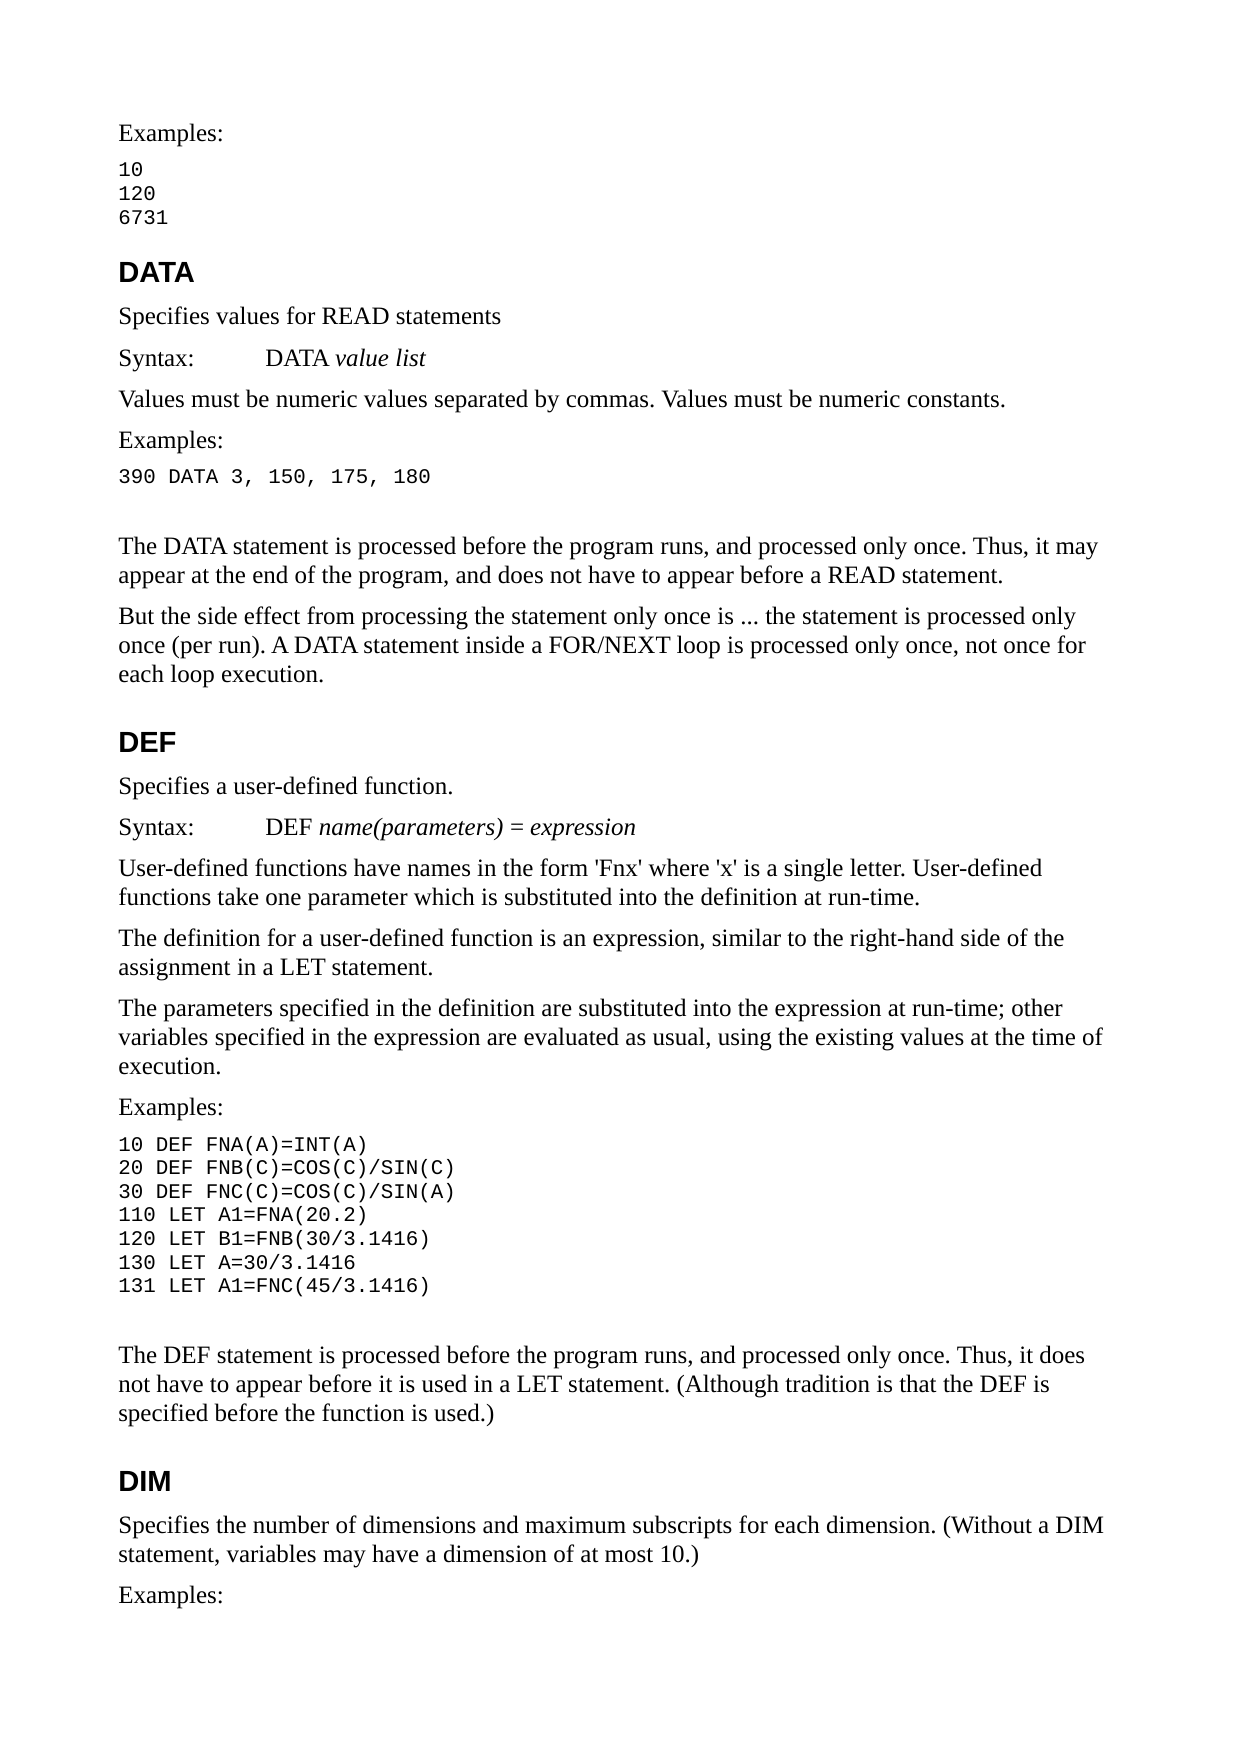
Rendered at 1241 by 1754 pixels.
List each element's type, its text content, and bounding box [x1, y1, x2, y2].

text Syntax: DEF name(parameters) = expression [118, 812, 1122, 841]
subtitle DEF [118, 725, 1122, 758]
text Examples: [118, 425, 1122, 454]
text 10 DEF FNA(A)=INT(A) [118, 1133, 1122, 1157]
text 10 [118, 159, 1122, 183]
text Syntax: DATA value list [118, 343, 1122, 371]
text Specifies values for READ statements [118, 301, 1122, 330]
text Specifies the number of dimensions and maximum subscripts for each dimension. (Without a DIM statement, variables may have a dimension of at most 10.) [118, 1510, 1122, 1568]
text The DATA statement is processed before the program runs, and processed only once. Thus, it may appear at the end of the program, and does not have to appear before a READ statement. [118, 531, 1122, 589]
text 390 DATA 3, 150, 175, 180 [118, 466, 1122, 490]
text 120 [118, 183, 1122, 207]
subtitle DIM [118, 1464, 1122, 1498]
text 120 LET B1=FNB(30/3.1416) [118, 1228, 1122, 1252]
text 131 LET A1=FNC(45/3.1416) [118, 1275, 1122, 1299]
text 6731 [118, 207, 1122, 230]
subtitle DATA [118, 255, 1122, 289]
text Values must be numeric values separated by commas. Values must be numeric constants. [118, 384, 1122, 413]
text But the side effect from processing the statement only once is ... the statement is processed only once (per run). A DATA statement inside a FOR/NEXT loop is processed only once, not once for each loop execution. [118, 601, 1122, 687]
text 20 DEF FNB(C)=COS(C)/SIN(C) [118, 1157, 1122, 1181]
text The parameters specified in the definition are substituted into the expression at run-time; other variables specified in the expression are evaluated as usual, using the existing values at the time of execution. [118, 993, 1122, 1080]
text Examples: [118, 118, 1122, 147]
text User-defined functions have names in the form 'Fnx' where 'x' is a single letter. User-defined functions take one parameter which is substituted into the definition at run-time. [118, 853, 1122, 911]
text 130 LET A=30/3.1416 [118, 1252, 1122, 1275]
text 30 DEF FNC(C)=COS(C)/SIN(A) [118, 1181, 1122, 1204]
text Examples: [118, 1580, 1122, 1609]
text Examples: [118, 1092, 1122, 1121]
text The definition for a user-defined function is an expression, similar to the right-hand side of the assignment in a LET statement. [118, 923, 1122, 981]
text The DEF statement is processed before the program runs, and processed only once. Thus, it does not have to appear before it is used in a LET statement. (Although tradition is that the DEF is specified before the function is used.) [118, 1340, 1122, 1427]
text Specifies a user-defined function. [118, 771, 1122, 800]
text 110 LET A1=FNA(20.2) [118, 1204, 1122, 1228]
